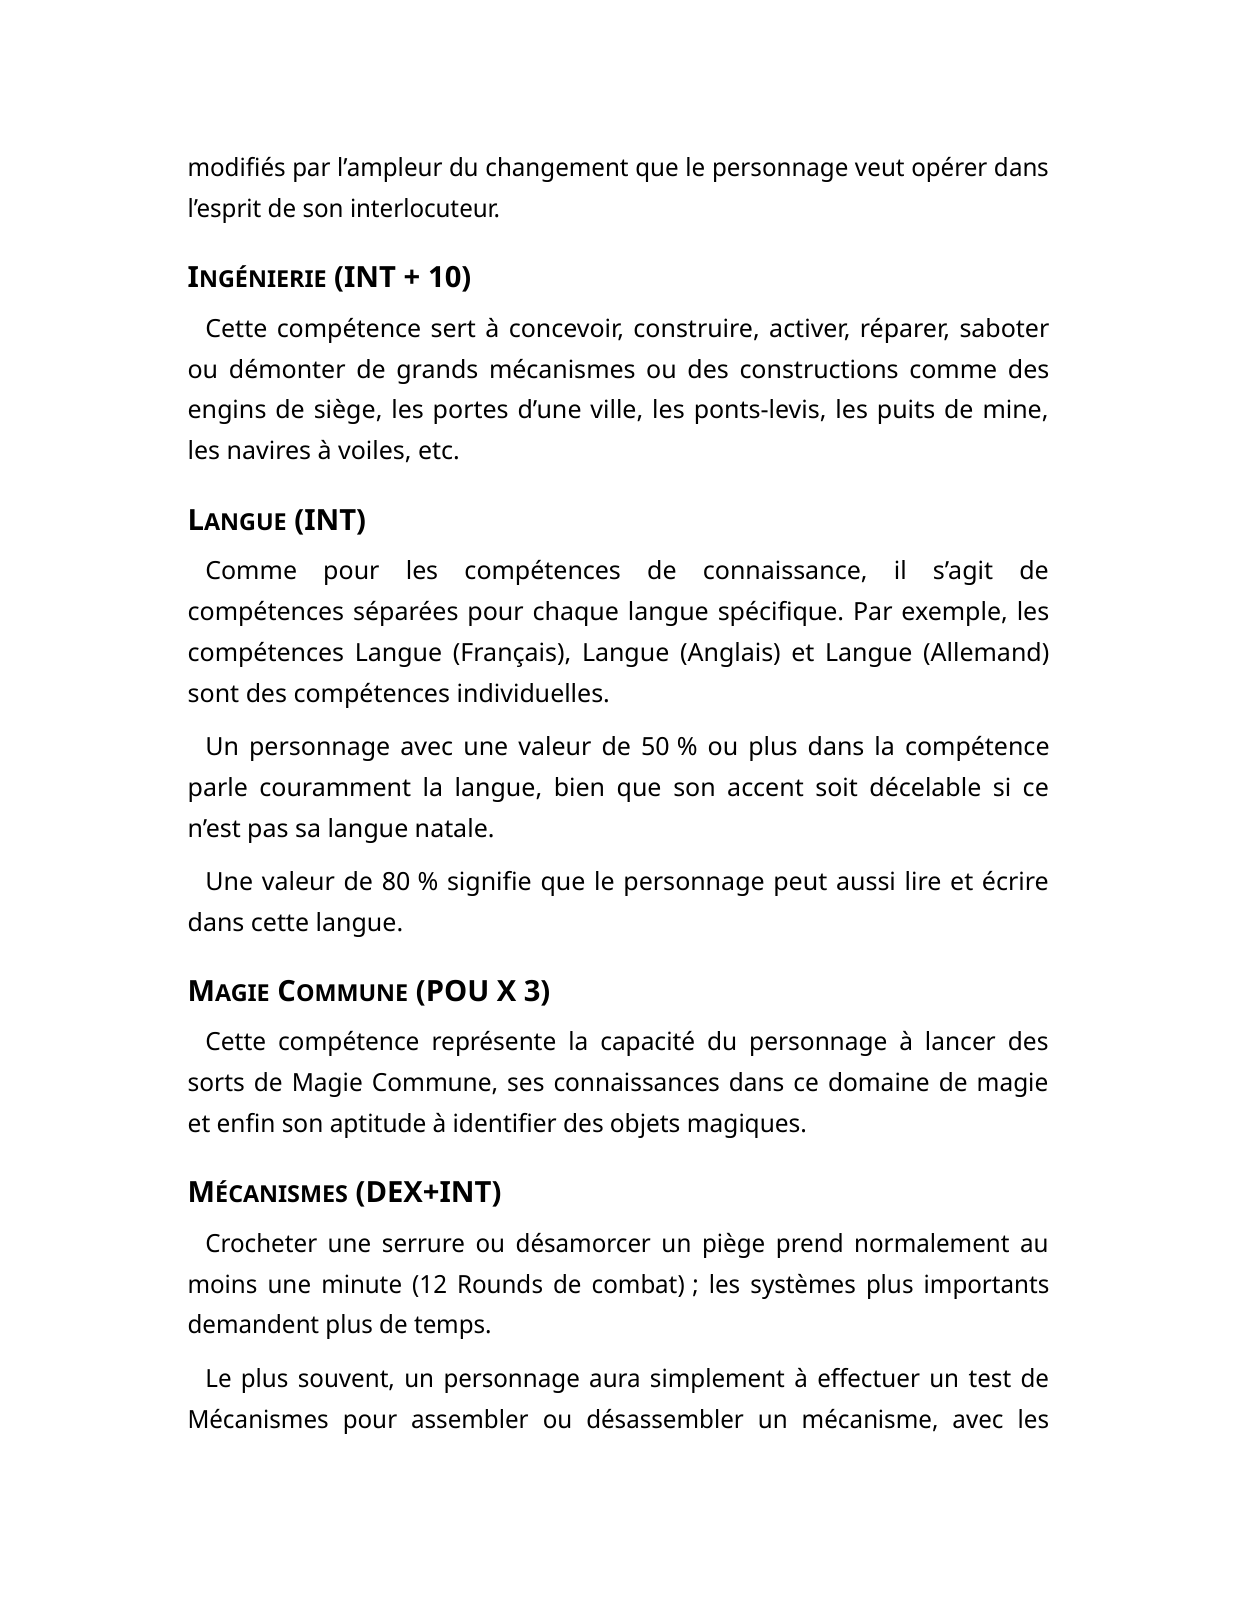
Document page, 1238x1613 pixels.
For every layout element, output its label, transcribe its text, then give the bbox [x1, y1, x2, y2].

text Crocheter une serrure ou désamorcer un piège prend normalement au moins une minute (12 Rounds de combat) ; les systèmes plus importants demandent plus de temps. [187, 1225, 1050, 1341]
text Mécanismes (DEX+INT) [187, 1172, 1050, 1211]
text Cette compétence représente la capacité du personnage à lancer des sorts de Magie Commune, ses connaissances dans ce domaine de magie et enfin son aptitude à identifier des objets magiques. [187, 1024, 1050, 1140]
text Une valeur de 80 % signifie que le personnage peut aussi lire et écrire dans cette langue. [187, 863, 1050, 938]
text Comme pour les compétences de connaissance, il s’agit de compétences séparées pour chaque langue spécifique. Par exemple, les compétences Langue (Français), Langue (Anglais) et Langue (Allemand) sont des compétences individuelles. [187, 553, 1050, 709]
text Cette compétence sert à concevoir, construire, activer, réparer, saboter ou démonter de grands mécanismes ou des constructions comme des engins de siège, les portes d’une ville, les ponts-levis, les puits de mine, les navires à voiles, etc. [187, 311, 1050, 467]
text Magie Commune (POU X 3) [187, 970, 1050, 1010]
text Langue (INT) [187, 499, 1050, 538]
text Un personnage avec une valeur de 50 % ou plus dans la compétence parle couramment la langue, bien que son accent soit décelable si ce n’est pas sa langue natale. [187, 728, 1050, 844]
text modifiés par l’ampleur du changement que le personnage veut opérer dans l’esprit de son interlocuteur. [187, 150, 1050, 225]
text Le plus souvent, un personnage aura simplement à effectuer un test de Mécanismes pour assembler ou désassembler un mécanisme, avec les [187, 1360, 1050, 1435]
text Ingénierie (INT + 10) [187, 257, 1050, 296]
